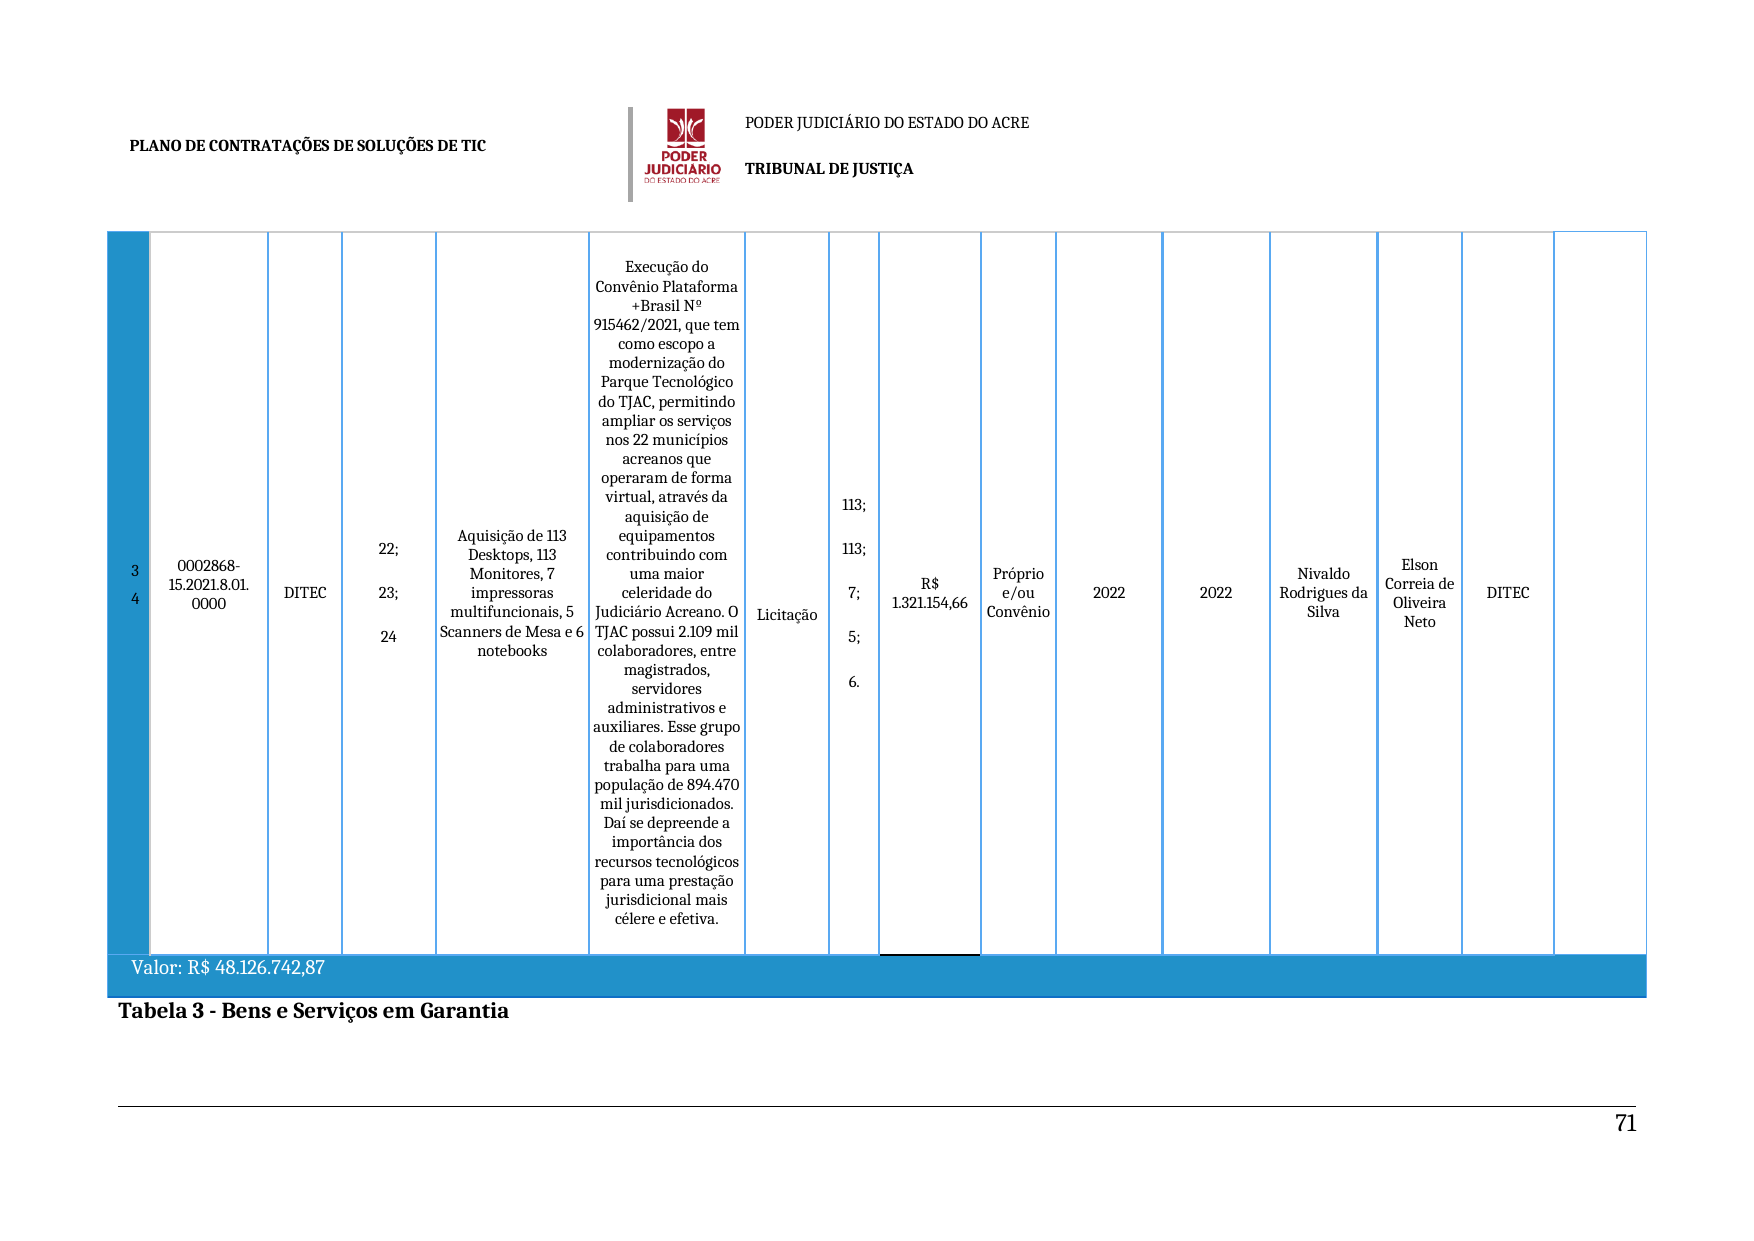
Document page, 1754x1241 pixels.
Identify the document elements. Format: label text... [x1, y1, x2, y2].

table_cell DITEC [1463, 233, 1553, 954]
table_cell Aquisição de 113 Desktops, 113 Monitores, 7 impressoras multifuncionais, 5 Scanners de Mesa e 6 notebooks [437, 233, 588, 954]
table_cell Execução do Convênio Plataforma +Brasil Nº 915462/2021, que tem como escopo a modernização do Parque Tecnológico do TJAC, permitindo ampliar os serviços nos 22 municípios acreanos que operaram de forma virtual, através da aquisição de equipamentos contribuindo com uma maior celeridade do Judiciário Acreano. O TJAC possui 2.109 mil colaboradores, entre magistrados, servidores administrativos e auxiliares. Esse grupo de colaboradores trabalha para uma população de 894.470 mil jurisdicionados. Daí se depreende a importância dos recursos tecnológicos para uma prestação jurisdicional mais célere e efetiva. [590, 233, 744, 954]
table_cell DITEC [269, 233, 341, 954]
table_cell 2022 [1057, 233, 1161, 954]
table_cell Próprio e/ou Convênio [982, 233, 1055, 954]
table_cell 22; 23; 24 [343, 233, 435, 954]
table_cell 2022 [1164, 233, 1269, 954]
table_cell Licitação [746, 233, 828, 954]
table_cell [1555, 232, 1646, 954]
subtitle Tabela 3 - Bens e Serviços em Garantia [118, 998, 1636, 1024]
table_cell 0002868-15.2021.8.01.0000 [151, 233, 267, 954]
table_cell R$ 1.321.154,66 [880, 233, 980, 954]
table_cell 34 [108, 232, 149, 954]
table_cell 113; 113; 7; 5; 6. [830, 233, 878, 954]
table_cell Elson Correia de Oliveira Neto [1379, 233, 1461, 954]
picture [641, 106, 723, 186]
table_cell Valor: R$ 48.126.742,87 [108, 955, 1646, 996]
table_cell Nivaldo Rodrigues da Silva [1271, 233, 1376, 954]
